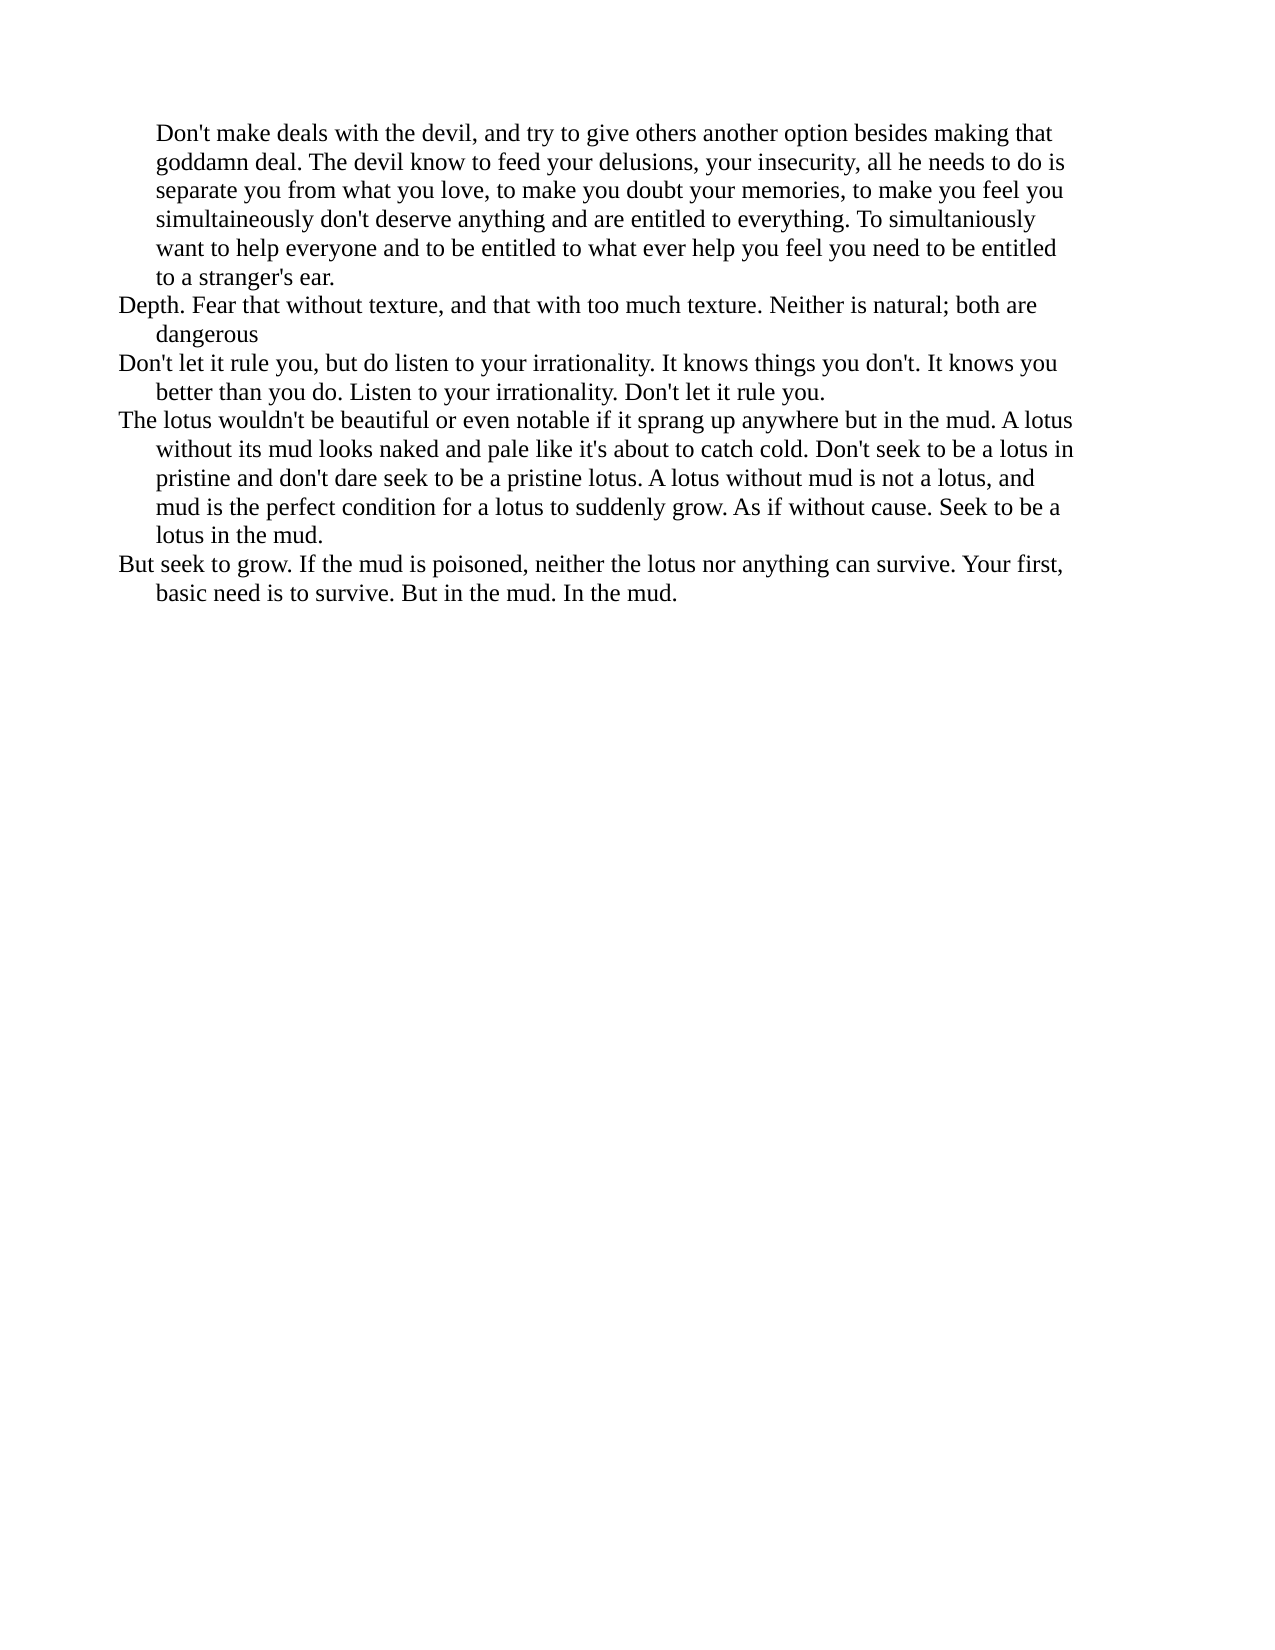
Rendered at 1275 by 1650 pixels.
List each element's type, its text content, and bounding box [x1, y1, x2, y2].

text But seek to grow. If the mud is poisoned, neither the lotus nor anything can survive. Your first, basic need is to survive. But in the mud. In the mud. [118, 549, 1082, 607]
text The lotus wouldn't be beautiful or even notable if it sprang up anywhere but in the mud. A lotus without its mud looks naked and pale like it's about to catch cold. Don't seek to be a lotus in pristine and don't dare seek to be a pristine lotus. A lotus without mud is not a lotus, and mud is the perfect condition for a lotus to suddenly grow. As if without cause. Seek to be a lotus in the mud. [118, 406, 1082, 549]
text Depth. Fear that without texture, and that with too much texture. Neither is natural; both are dangerous [118, 291, 1082, 348]
text Don't make deals with the devil, and try to give others another option besides making that goddamn deal. The devil know to feed your delusions, your insecurity, all he needs to do is separate you from what you love, to make you doubt your memories, to make you feel you simultaineously don't deserve anything and are entitled to everything. To simultaniously want to help everyone and to be entitled to what ever help you feel you need to be entitled to a stranger's ear. [118, 118, 1082, 291]
text Don't let it rule you, but do listen to your irrationality. It knows things you don't. It knows you better than you do. Listen to your irrationality. Don't let it rule you. [118, 348, 1082, 406]
